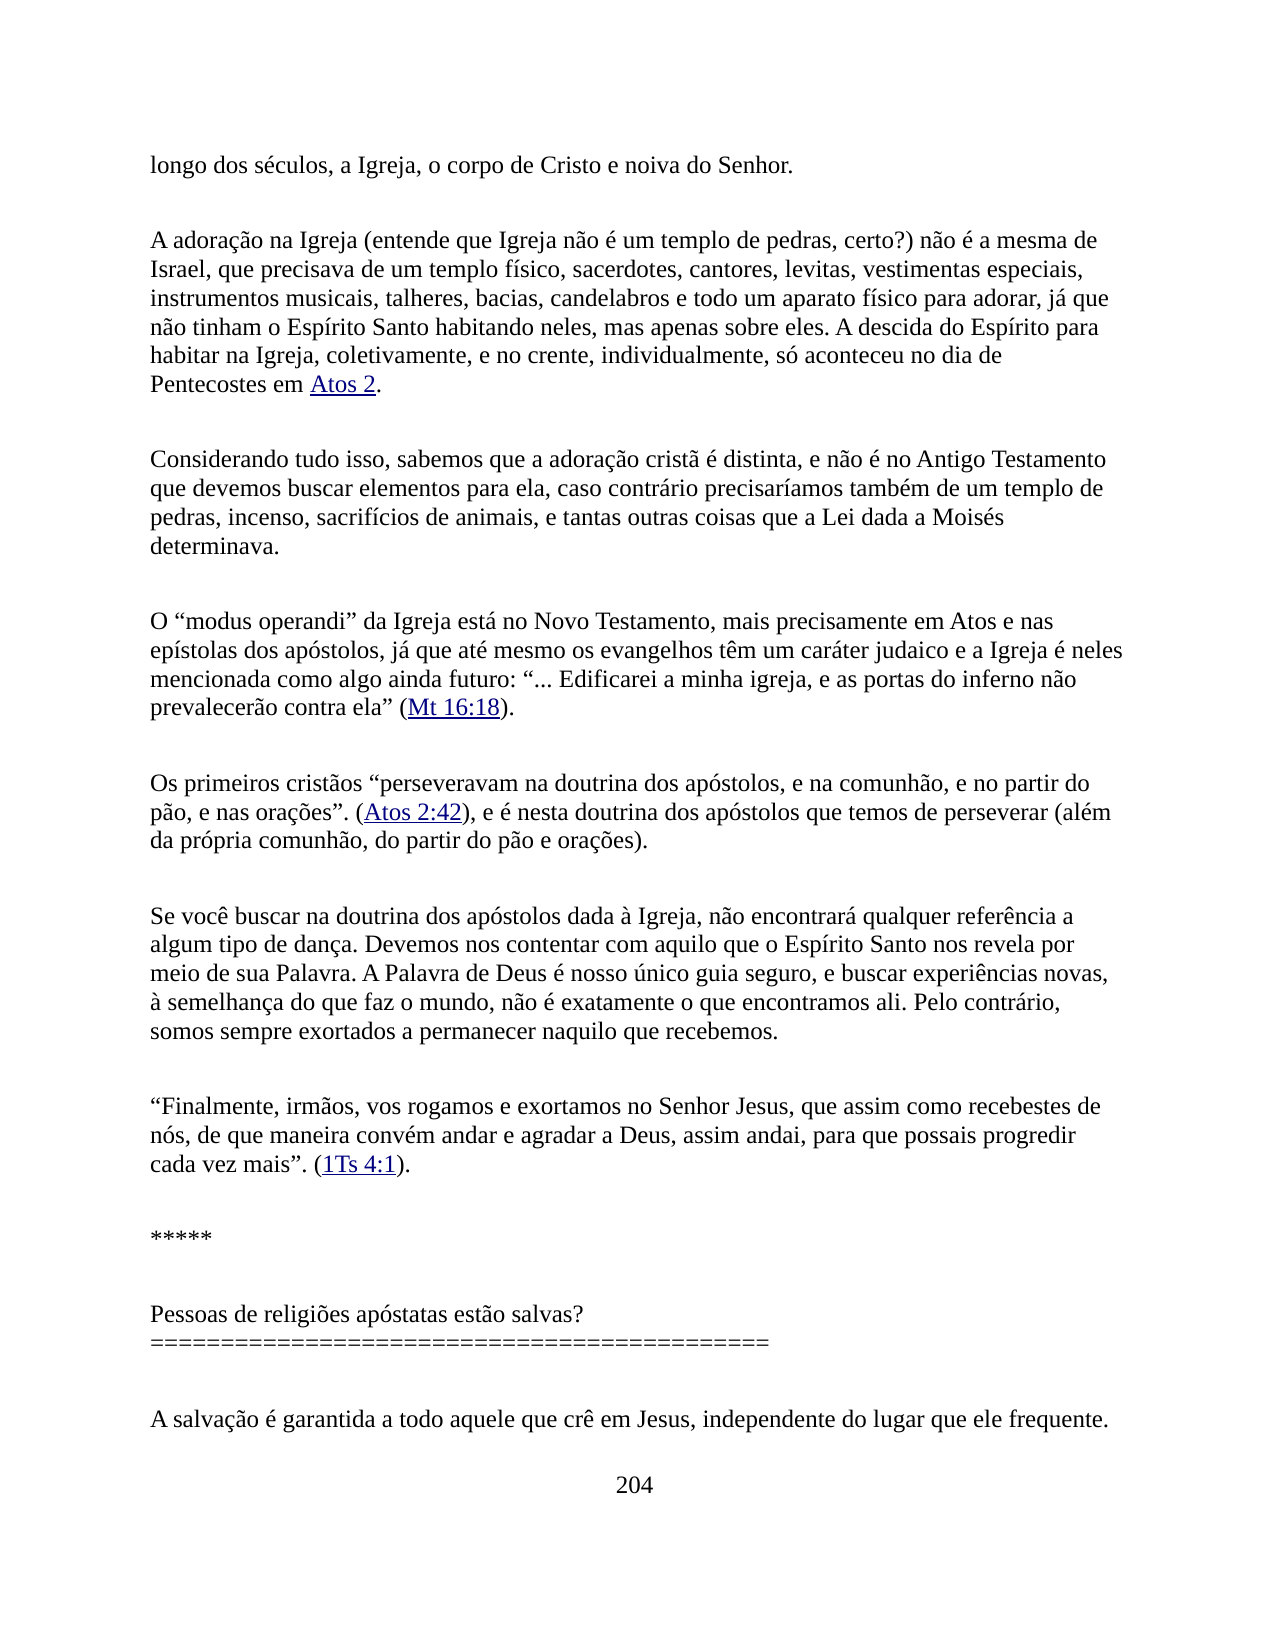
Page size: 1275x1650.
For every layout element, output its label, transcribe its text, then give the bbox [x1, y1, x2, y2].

text A adoração na Igreja (entende que Igreja não é um templo de pedras, certo?) não é a mesma de Israel, que precisava de um templo físico, sacerdotes, cantores, levitas, vestimentas especiais, instrumentos musicais, talheres, bacias, candelabros e todo um aparato físico para adorar, já que não tinham o Espírito Santo habitando neles, mas apenas sobre eles. A descida do Espírito para habitar na Igreja, coletivamente, e no crente, individualmente, só aconteceu no dia de Pentecostes em Atos 2. [150, 197, 1125, 398]
text A salvação é garantida a todo aquele que crê em Jesus, independente do lugar que ele frequente. [150, 1375, 1125, 1432]
text Considerando tudo isso, sabemos que a adoração cristã é distinta, e não é no Antigo Testamento que devemos buscar elementos para ela, caso contrário precisaríamos também de um templo de pedras, incenso, sacrifícios de animais, e tantas outras coisas que a Lei dada a Moisés determinava. [150, 416, 1125, 559]
text longo dos séculos, a Igreja, o corpo de Cristo e noiva do Senhor. [150, 150, 1125, 179]
text Pessoas de religiões apóstatas estão salvas? ============================================ [150, 1271, 1125, 1357]
text “Finalmente, irmãos, vos rogamos e exortamos no Senhor Jesus, que assim como recebestes de nós, de que maneira convém andar e agradar a Deus, assim andai, para que possais progredir cada vez mais”. (1Ts 4:1). [150, 1062, 1125, 1177]
text Se você buscar na doutrina dos apóstolos dada à Igreja, não encontrará qualquer referência a algum tipo de dança. Devemos nos contentar com aquilo que o Espírito Santo nos revela por meio de sua Palavra. A Palavra de Deus é nosso único guia seguro, e buscar experiências novas, à semelhança do que faz o mundo, não é exatamente o que encontramos ali. Pelo contrário, somos sempre exortados a permanecer naquilo que recebemos. [150, 872, 1125, 1044]
text O “modus operandi” da Igreja está no Novo Testamento, mais precisamente em Atos e nas epístolas dos apóstolos, já que até mesmo os evangelhos têm um caráter judaico e a Igreja é neles mencionada como algo ainda futuro: “... Edificarei a minha igreja, e as portas do inferno não prevalecerão contra ela” (Mt 16:18). [150, 577, 1125, 721]
text ***** [150, 1195, 1125, 1253]
text Os primeiros cristãos “perseveravam na doutrina dos apóstolos, e na comunhão, e no partir do pão, e nas orações”. (Atos 2:42), e é nesta doutrina dos apóstolos que temos de perseverar (além da própria comunhão, do partir do pão e orações). [150, 739, 1125, 854]
